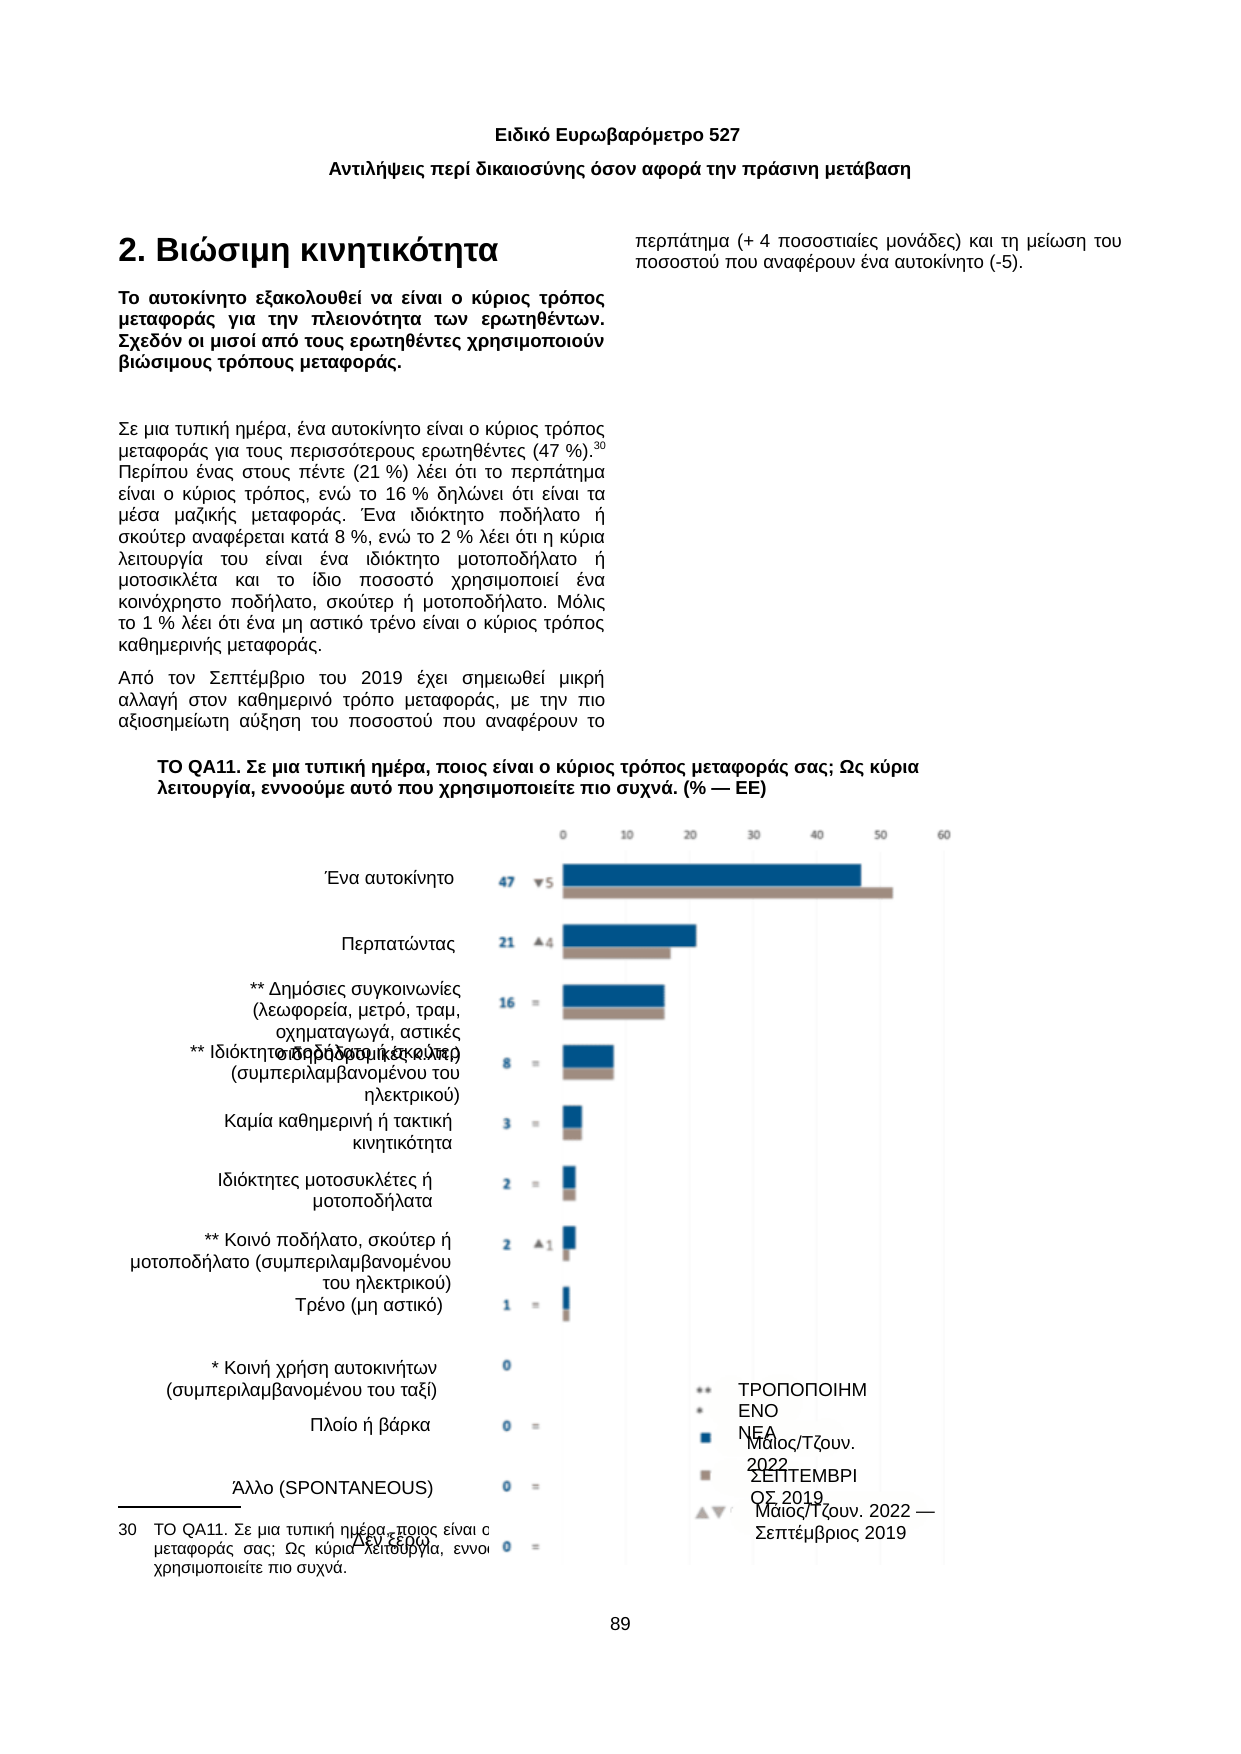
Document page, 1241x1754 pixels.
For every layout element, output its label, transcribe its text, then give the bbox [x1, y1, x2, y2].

subtitle 2. Βιώσιμη κινητικότητα [118, 229, 605, 268]
text ΤΟ QA11. Σε μια τυπική ημέρα, ποιος είναι ο κύριος τρόπος μεταφοράς σας; Ως κύρια λειτουργία, εννοούμε αυτό που χρησιμοποιείτε πιο συχνά. [118, 1519, 605, 1577]
text Το αυτοκίνητο εξακολουθεί να είναι ο κύριος τρόπος μεταφοράς για την πλειονότητα των ερωτηθέντων. Σχεδόν οι μισοί από τους ερωτηθέντες χρησιμοποιούν βιώσιμους τρόπους μεταφοράς. [118, 286, 605, 373]
text περπάτημα (+ 4 ποσοστιαίες μονάδες) και τη μείωση του ποσοστού που αναφέρουν ένα αυτοκίνητο (-5). [635, 229, 1122, 272]
picture [489, 807, 976, 1565]
text Σε μια τυπική ημέρα, ένα αυτοκίνητο είναι ο κύριος τρόπος μεταφοράς για τους περισσότερους ερωτηθέντες (47 %). Περίπου ένας στους πέντε (21 %) λέει ότι το περπάτημα είναι ο κύριος τρόπος, ενώ το 16 % δηλώνει ότι είναι τα μέσα μαζικής μεταφοράς. Ένα ιδιόκτητο ποδήλατο ή σκούτερ αναφέρεται κατά 8 %, ενώ το 2 % λέει ότι η κύρια λειτουργία του είναι ένα ιδιόκτητο μοτοποδήλατο ή μοτοσικλέτα και το ίδιο ποσοστό χρησιμοποιεί ένα κοινόχρηστο ποδήλατο, σκούτερ ή μοτοποδήλατο. Μόλις το 1 % λέει ότι ένα μη αστικό τρένο είναι ο κύριος τρόπος καθημερινής μεταφοράς. [118, 418, 605, 655]
text Από τον Σεπτέμβριο του 2019 έχει σημειωθεί μικρή αλλαγή στον καθημερινό τρόπο μεταφοράς, με την πιο αξιοσημείωτη αύξηση του ποσοστού που αναφέρουν το [118, 667, 605, 732]
